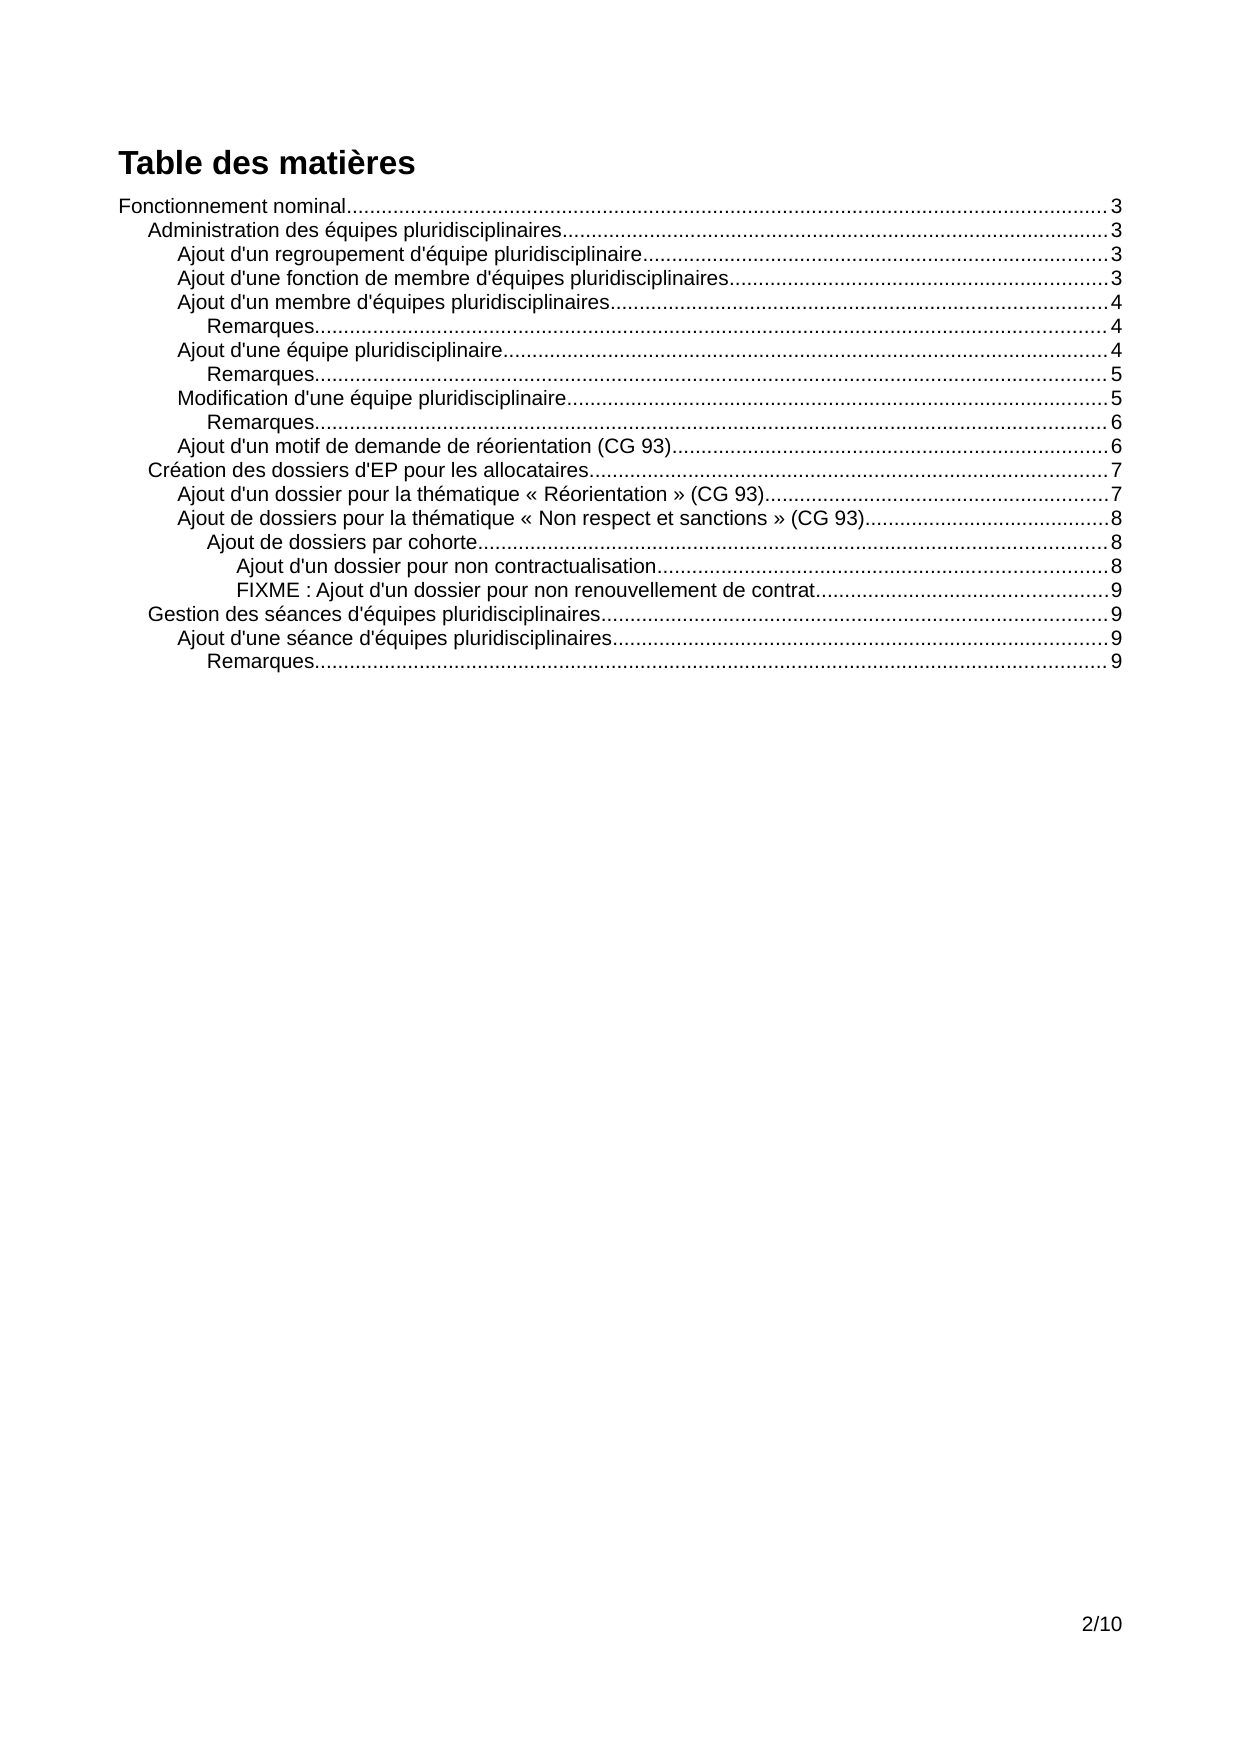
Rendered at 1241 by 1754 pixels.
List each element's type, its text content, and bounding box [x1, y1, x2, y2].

text Ajout d'un motif de demande de réorientation (CG 93) 6 [177, 434, 1122, 458]
text Ajout d'un dossier pour non contractualisation 8 [236, 553, 1122, 577]
text Modification d'une équipe pluridisciplinaire 5 [177, 386, 1122, 410]
text Ajout d'une fonction de membre d'équipes pluridisciplinaires 3 [177, 266, 1122, 290]
text Ajout de dossiers par cohorte 8 [207, 529, 1122, 553]
text Fonctionnement nominal 3 [118, 194, 1122, 218]
text Gestion des séances d'équipes pluridisciplinaires 9 [148, 601, 1122, 625]
text Ajout de dossiers pour la thématique « Non respect et sanctions » (CG 93) 8 [177, 506, 1122, 529]
text Création des dossiers d'EP pour les allocataires 7 [148, 458, 1122, 482]
text Ajout d'une séance d'équipes pluridisciplinaires 9 [177, 625, 1122, 649]
text Remarques 9 [207, 649, 1122, 673]
text Ajout d'une équipe pluridisciplinaire 4 [177, 338, 1122, 362]
subtitle Table des matières [118, 143, 1122, 182]
text Ajout d'un regroupement d'équipe pluridisciplinaire 3 [177, 242, 1122, 266]
text Remarques 4 [207, 314, 1122, 338]
text Administration des équipes pluridisciplinaires 3 [148, 218, 1122, 242]
text Ajout d'un membre d'équipes pluridisciplinaires 4 [177, 290, 1122, 314]
text Remarques 5 [207, 362, 1122, 386]
text FIXME : Ajout d'un dossier pour non renouvellement de contrat 9 [236, 577, 1122, 601]
text Remarques 6 [207, 410, 1122, 434]
text Ajout d'un dossier pour la thématique « Réorientation » (CG 93) 7 [177, 482, 1122, 506]
